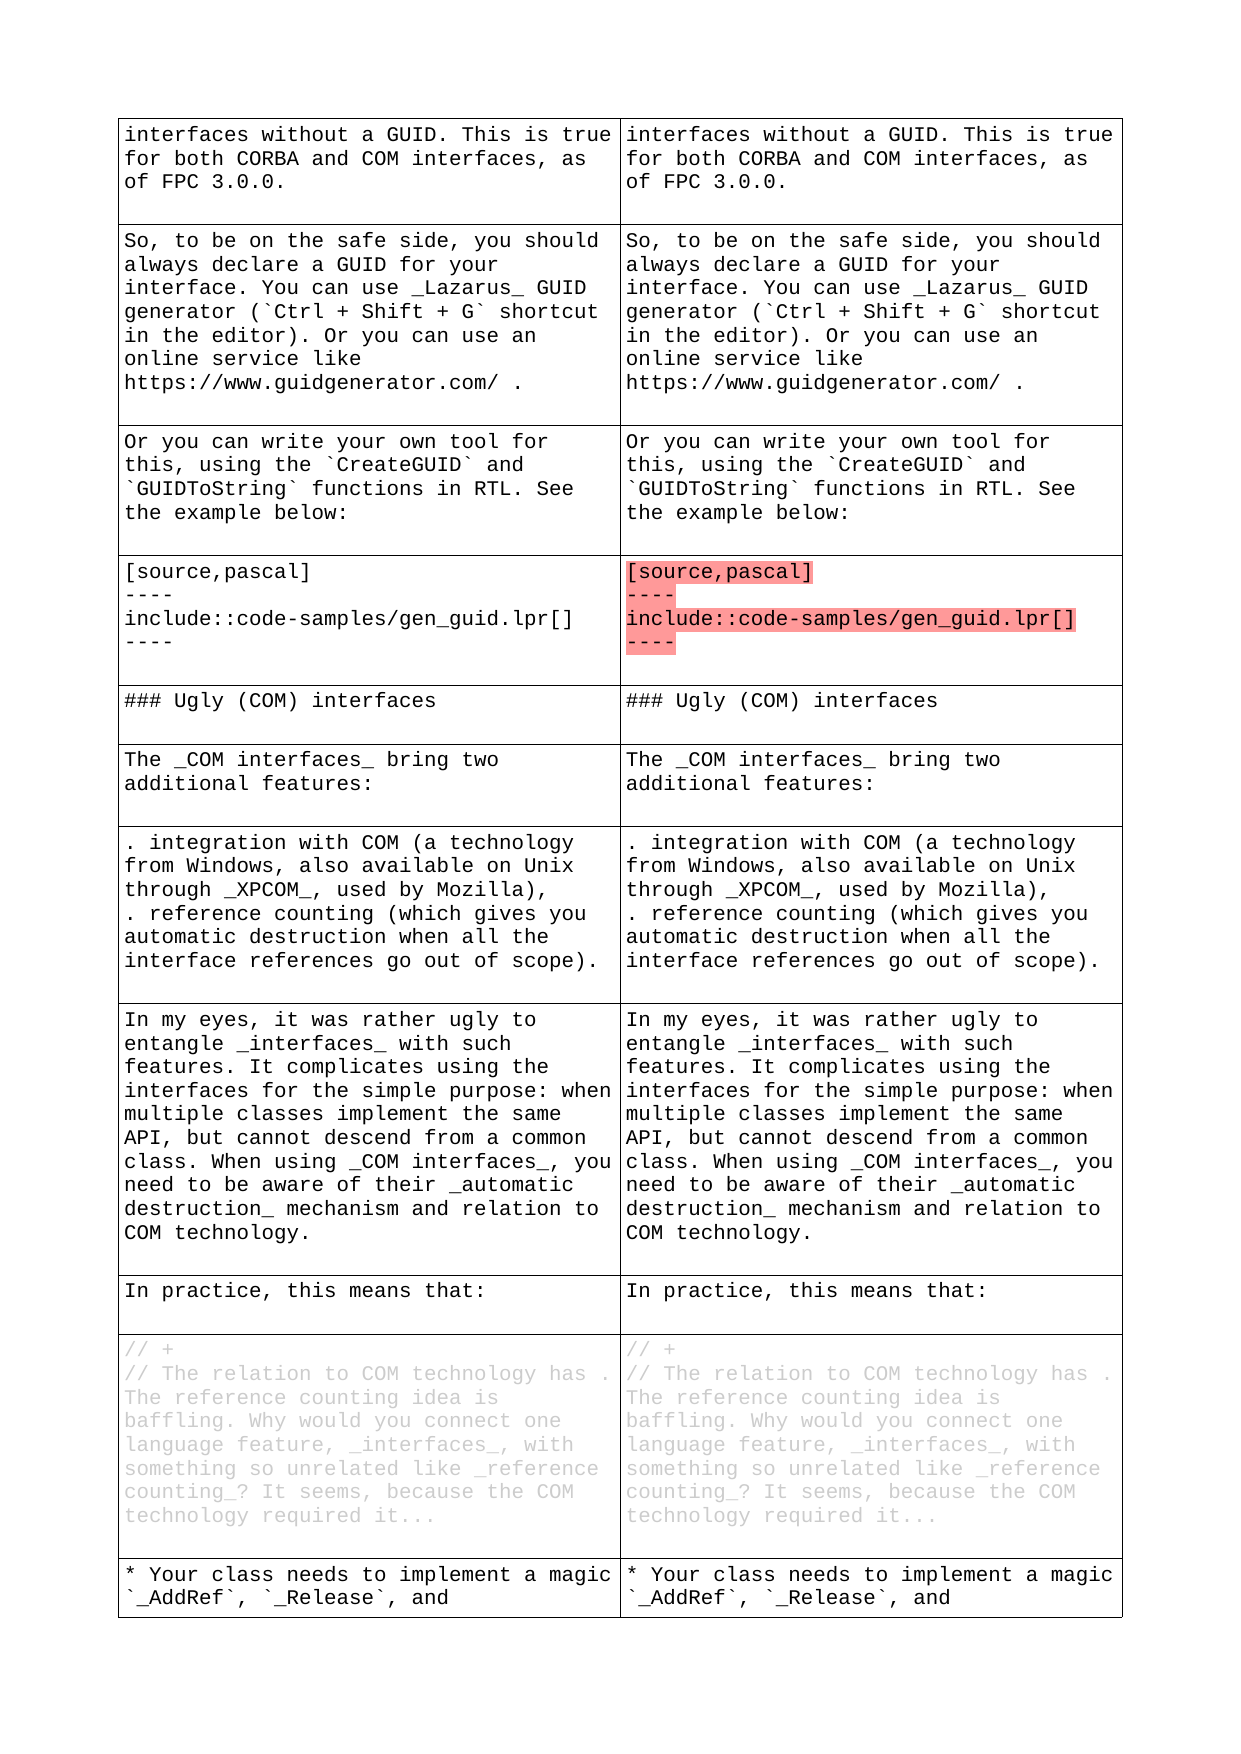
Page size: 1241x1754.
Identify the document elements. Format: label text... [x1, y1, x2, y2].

table_cell ### Ugly (COM) interfaces [119, 686, 620, 743]
table_cell interfaces without a GUID. This is true for both CORBA and COM interfaces, as of FPC 3.0.0. [621, 119, 1122, 224]
table_cell So, to be on the safe side, you should always declare a GUID for your interface. You can use _Lazarus_ GUID generator (`Ctrl + Shift + G` shortcut in the editor). Or you can use an online service like https://www.guidgenerator.com/ . [119, 225, 620, 425]
table_cell [source,pascal] ---- include::code-samples/gen_guid.lpr[] ---- [119, 556, 620, 684]
table_cell In practice, this means that: [119, 1276, 620, 1333]
table_cell The _COM interfaces_ bring two additional features: [119, 745, 620, 826]
table_cell In my eyes, it was rather ugly to entangle _interfaces_ with such features. It complicates using the interfaces for the simple purpose: when multiple classes implement the same API, but cannot descend from a common class. When using _COM interfaces_, you need to be aware of their _automatic destruction_ mechanism and relation to COM technology. [621, 1004, 1122, 1275]
table_cell . integration with COM (a technology from Windows, also available on Unix through _XPCOM_, used by Mozilla), . reference counting (which gives you automatic destruction when all the interface references go out of scope). [119, 827, 620, 1003]
table_cell // + // The relation to COM technology has . The reference counting idea is baffling. Why would you connect one language feature, _interfaces_, with something so unrelated like _reference counting_? It seems, because the COM technology required it... [621, 1335, 1122, 1558]
table_cell * Your class needs to implement a magic `_AddRef`, `_Release`, and [621, 1559, 1122, 1617]
table_cell // + // The relation to COM technology has . The reference counting idea is baffling. Why would you connect one language feature, _interfaces_, with something so unrelated like _reference counting_? It seems, because the COM technology required it... [119, 1335, 620, 1558]
table_cell [source,pascal] ---- include::code-samples/gen_guid.lpr[] ---- [621, 556, 1122, 684]
table_cell interfaces without a GUID. This is true for both CORBA and COM interfaces, as of FPC 3.0.0. [119, 119, 620, 224]
table_cell In practice, this means that: [621, 1276, 1122, 1333]
table_cell . integration with COM (a technology from Windows, also available on Unix through _XPCOM_, used by Mozilla), . reference counting (which gives you automatic destruction when all the interface references go out of scope). [621, 827, 1122, 1003]
table_cell * Your class needs to implement a magic `_AddRef`, `_Release`, and [119, 1559, 620, 1617]
table_cell ### Ugly (COM) interfaces [621, 686, 1122, 743]
table_cell The _COM interfaces_ bring two additional features: [621, 745, 1122, 826]
table_cell Or you can write your own tool for this, using the `CreateGUID` and `GUIDToString` functions in RTL. See the example below: [621, 426, 1122, 555]
table_cell Or you can write your own tool for this, using the `CreateGUID` and `GUIDToString` functions in RTL. See the example below: [119, 426, 620, 555]
table_cell So, to be on the safe side, you should always declare a GUID for your interface. You can use _Lazarus_ GUID generator (`Ctrl + Shift + G` shortcut in the editor). Or you can use an online service like https://www.guidgenerator.com/ . [621, 225, 1122, 425]
table_cell In my eyes, it was rather ugly to entangle _interfaces_ with such features. It complicates using the interfaces for the simple purpose: when multiple classes implement the same API, but cannot descend from a common class. When using _COM interfaces_, you need to be aware of their _automatic destruction_ mechanism and relation to COM technology. [119, 1004, 620, 1275]
